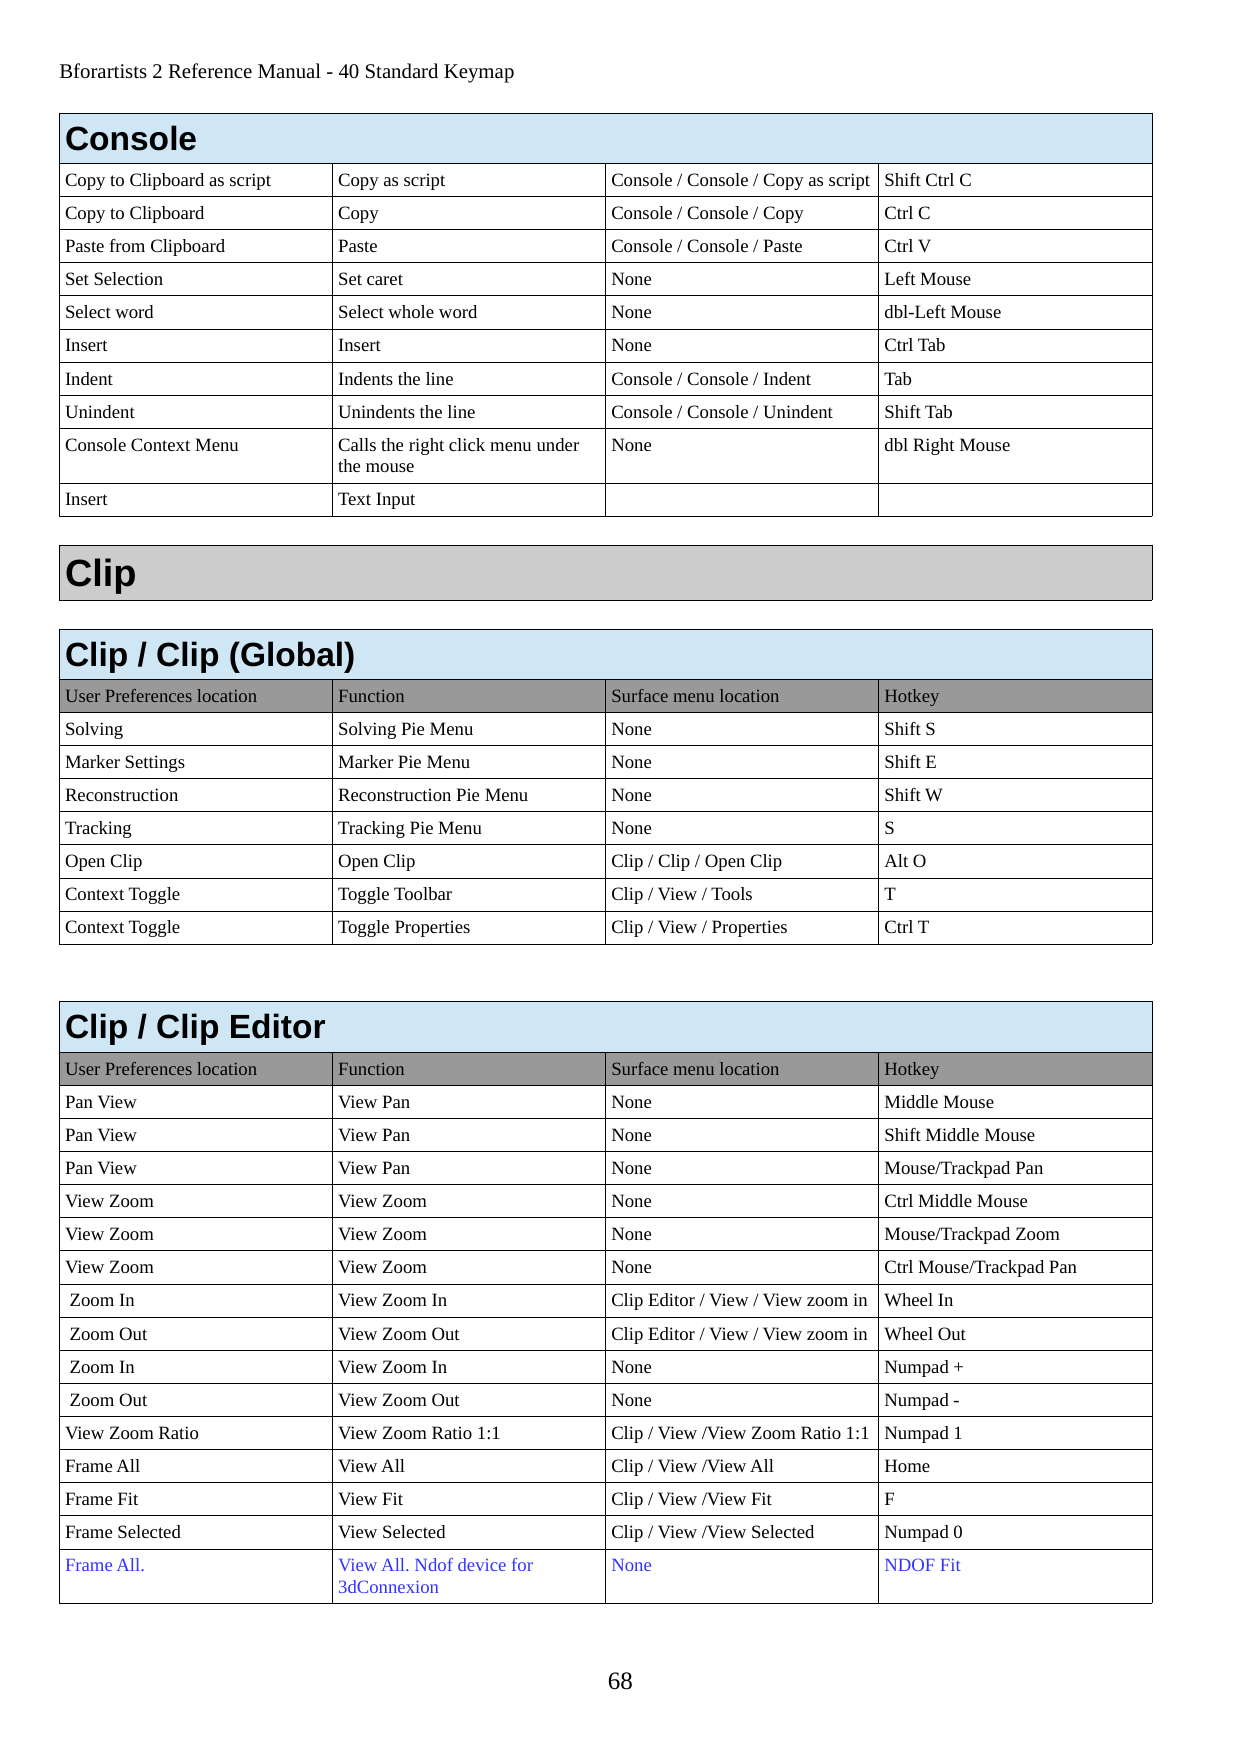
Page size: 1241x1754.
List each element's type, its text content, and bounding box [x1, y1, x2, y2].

table_cell Unindents the line [333, 396, 605, 428]
table_cell View All [333, 1450, 605, 1482]
table_cell Numpad + [879, 1351, 1152, 1383]
table_cell Hotkey [879, 1053, 1152, 1085]
table_cell Hotkey [879, 680, 1152, 712]
table_cell Set caret [333, 263, 605, 295]
table_cell Copy to Clipboard [60, 197, 332, 229]
table_cell Numpad 0 [879, 1516, 1152, 1548]
table_cell Zoom Out [60, 1384, 332, 1416]
table_cell Shift Tab [879, 396, 1152, 428]
table_cell View Zoom [333, 1185, 605, 1217]
table_cell Open Clip [333, 845, 605, 877]
table_cell View Zoom Out [333, 1318, 605, 1350]
table_cell Frame Fit [60, 1483, 332, 1515]
table_cell [879, 484, 1152, 516]
table_cell Console / Console / Copy as script [606, 164, 878, 196]
table_cell Paste [333, 230, 605, 262]
table_cell Wheel In [879, 1285, 1152, 1317]
table_cell None [606, 1550, 878, 1603]
table_cell Ctrl C [879, 197, 1152, 229]
table_cell Clip / View /View Fit [606, 1483, 878, 1515]
table_cell Marker Pie Menu [333, 746, 605, 778]
table_cell Select word [60, 296, 332, 328]
table_cell View Zoom [333, 1218, 605, 1250]
table_cell Clip / View / Tools [606, 879, 878, 911]
table_cell Frame Selected [60, 1516, 332, 1548]
table_cell Zoom In [60, 1351, 332, 1383]
table_cell Set Selection [60, 263, 332, 295]
table_cell Clip Editor / View / View zoom in [606, 1285, 878, 1317]
table_cell View Zoom Out [333, 1384, 605, 1416]
table_cell Clip / Clip / Open Clip [606, 845, 878, 877]
table_cell Select whole word [333, 296, 605, 328]
table_cell Reconstruction [60, 779, 332, 811]
table_cell Alt O [879, 845, 1152, 877]
table_cell View All. Ndof device for 3dConnexion [333, 1550, 605, 1603]
table_cell Clip / View /View Zoom Ratio 1:1 [606, 1417, 878, 1449]
table_cell None [606, 1185, 878, 1217]
table_cell Insert [60, 484, 332, 516]
table_cell View Zoom Ratio 1:1 [333, 1417, 605, 1449]
table_cell None [606, 1384, 878, 1416]
table_cell Shift W [879, 779, 1152, 811]
table_cell None [606, 263, 878, 295]
table_cell Pan View [60, 1119, 332, 1151]
table_header Clip [60, 546, 1152, 600]
table_cell User Preferences location [60, 680, 332, 712]
table_header Clip / Clip Editor [60, 1002, 1152, 1052]
table_cell Zoom In [60, 1285, 332, 1317]
table_cell View Zoom In [333, 1351, 605, 1383]
table_cell Shift Middle Mouse [879, 1119, 1152, 1151]
table_cell Solving [60, 713, 332, 745]
table_cell Console Context Menu [60, 429, 332, 482]
table_cell Copy as script [333, 164, 605, 196]
table_cell Frame All. [60, 1550, 332, 1603]
table_cell None [606, 429, 878, 482]
table_cell Clip / View /View Selected [606, 1516, 878, 1548]
table_cell Text Input [333, 484, 605, 516]
table_cell Pan View [60, 1086, 332, 1118]
table_cell View Zoom In [333, 1285, 605, 1317]
table_cell None [606, 746, 878, 778]
table_cell Insert [60, 330, 332, 362]
table_cell None [606, 1351, 878, 1383]
table_cell Shift E [879, 746, 1152, 778]
table_cell Copy to Clipboard as script [60, 164, 332, 196]
table_cell View Zoom [60, 1251, 332, 1283]
table_cell Surface menu location [606, 680, 878, 712]
table_cell Indent [60, 363, 332, 395]
table_cell Ctrl V [879, 230, 1152, 262]
table_cell Home [879, 1450, 1152, 1482]
table_cell Indents the line [333, 363, 605, 395]
table_cell Copy [333, 197, 605, 229]
table_cell Paste from Clipboard [60, 230, 332, 262]
table_cell None [606, 1086, 878, 1118]
table_cell Console / Console / Unindent [606, 396, 878, 428]
table_cell Calls the right click menu under the mouse [333, 429, 605, 482]
table_cell Tracking Pie Menu [333, 812, 605, 844]
table_cell Function [333, 680, 605, 712]
table_cell Context Toggle [60, 879, 332, 911]
table_cell Toggle Properties [333, 912, 605, 944]
table_cell Solving Pie Menu [333, 713, 605, 745]
table_cell Tracking [60, 812, 332, 844]
table_cell Clip / View / Properties [606, 912, 878, 944]
table_cell View Zoom Ratio [60, 1417, 332, 1449]
table_cell Pan View [60, 1152, 332, 1184]
table_header Console [60, 114, 1152, 163]
table_cell Ctrl T [879, 912, 1152, 944]
table_cell View Zoom [60, 1185, 332, 1217]
table_cell View Pan [333, 1119, 605, 1151]
table_cell Surface menu location [606, 1053, 878, 1085]
table_cell T [879, 879, 1152, 911]
table_cell Clip Editor / View / View zoom in [606, 1318, 878, 1350]
table_cell Mouse/Trackpad Zoom [879, 1218, 1152, 1250]
table_cell View Zoom [333, 1251, 605, 1283]
table_cell Console / Console / Paste [606, 230, 878, 262]
table_cell Clip / View /View All [606, 1450, 878, 1482]
table_cell Function [333, 1053, 605, 1085]
table_cell Console / Console / Indent [606, 363, 878, 395]
table_cell None [606, 713, 878, 745]
table_cell dbl-Left Mouse [879, 296, 1152, 328]
table_cell F [879, 1483, 1152, 1515]
table_cell User Preferences location [60, 1053, 332, 1085]
table_cell Marker Settings [60, 746, 332, 778]
table_cell Mouse/Trackpad Pan [879, 1152, 1152, 1184]
table_cell None [606, 1119, 878, 1151]
table_cell None [606, 1251, 878, 1283]
table_cell Shift Ctrl C [879, 164, 1152, 196]
table_cell View Pan [333, 1152, 605, 1184]
table_cell None [606, 779, 878, 811]
table_cell Numpad - [879, 1384, 1152, 1416]
table_cell Middle Mouse [879, 1086, 1152, 1118]
table_cell Left Mouse [879, 263, 1152, 295]
table_cell None [606, 1152, 878, 1184]
table_cell Ctrl Tab [879, 330, 1152, 362]
table_cell None [606, 296, 878, 328]
table_cell dbl Right Mouse [879, 429, 1152, 482]
table_cell Wheel Out [879, 1318, 1152, 1350]
table_cell None [606, 330, 878, 362]
table_cell View Pan [333, 1086, 605, 1118]
table_cell None [606, 812, 878, 844]
table_cell Open Clip [60, 845, 332, 877]
table_cell Unindent [60, 396, 332, 428]
table_cell Numpad 1 [879, 1417, 1152, 1449]
table_cell View Zoom [60, 1218, 332, 1250]
table_cell Shift S [879, 713, 1152, 745]
table_header Clip / Clip (Global) [60, 630, 1152, 679]
table_cell View Fit [333, 1483, 605, 1515]
table_cell None [606, 1218, 878, 1250]
table_cell Reconstruction Pie Menu [333, 779, 605, 811]
table_cell Toggle Toolbar [333, 879, 605, 911]
table_cell [606, 484, 878, 516]
table_cell Insert [333, 330, 605, 362]
table_cell NDOF Fit [879, 1550, 1152, 1603]
table_cell Console / Console / Copy [606, 197, 878, 229]
table_cell Tab [879, 363, 1152, 395]
table_cell Ctrl Middle Mouse [879, 1185, 1152, 1217]
table_cell Zoom Out [60, 1318, 332, 1350]
table_cell S [879, 812, 1152, 844]
table_cell Frame All [60, 1450, 332, 1482]
table_cell View Selected [333, 1516, 605, 1548]
table_cell Context Toggle [60, 912, 332, 944]
table_cell Ctrl Mouse/Trackpad Pan [879, 1251, 1152, 1283]
